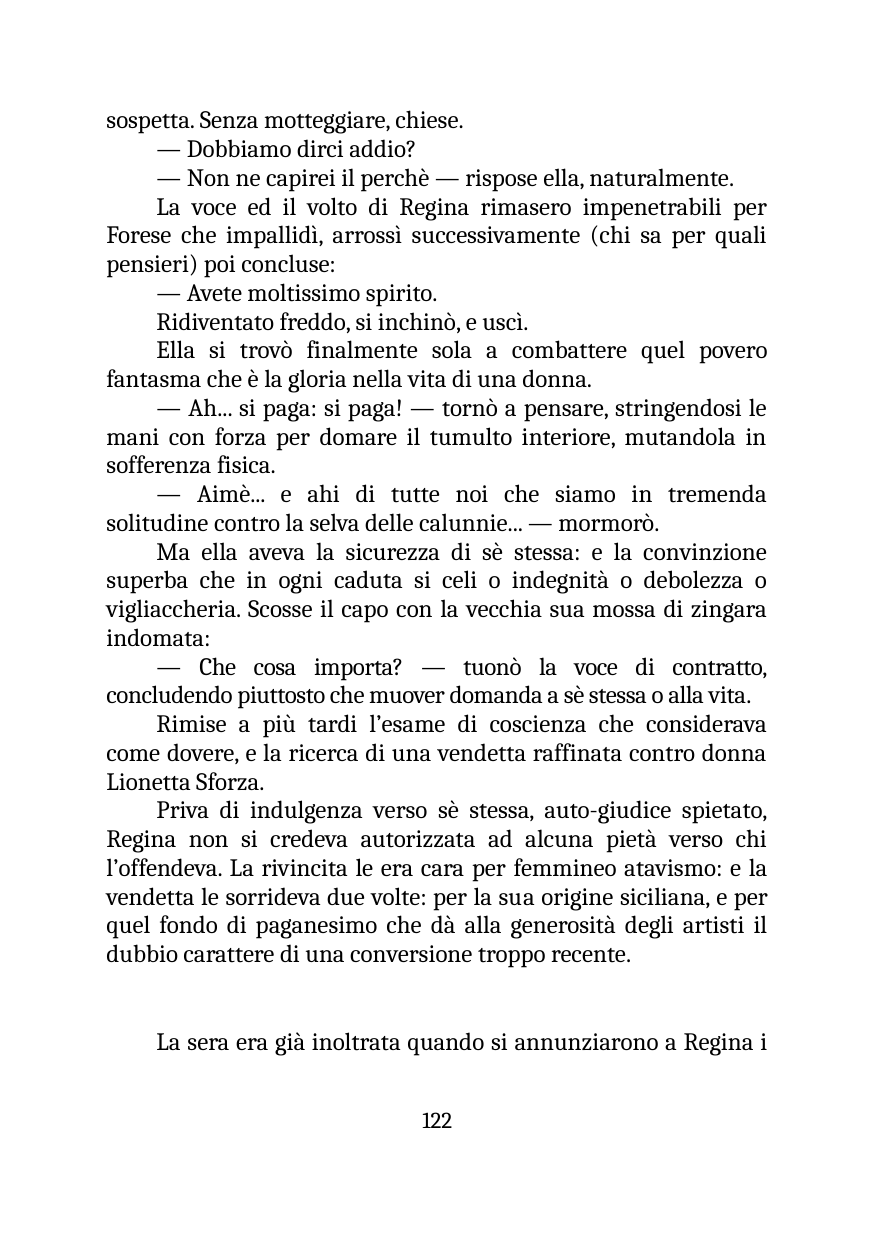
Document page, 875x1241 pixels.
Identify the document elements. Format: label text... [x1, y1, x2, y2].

text — Che cosa importa? — tuonò la voce di contratto, concludendo piuttosto che muover domanda a sè stessa o alla vita. [106, 652, 768, 710]
text Ridiventato freddo, si inchinò, e uscì. [106, 307, 768, 336]
text La sera era già inoltrata quando si annunziarono a Regina i [106, 1028, 768, 1057]
text — Avete moltissimo spirito. [106, 279, 768, 307]
text — Dobbiamo dirci addio? [106, 135, 768, 164]
text — Aimè... e ahi di tutte noi che siamo in tremenda solitudine contro la selva delle calunnie... — mormorò. [106, 480, 768, 537]
text La voce ed il volto di Regina rimasero impenetrabili per Forese che impallidì, arrossì successivamente (chi sa per quali pensieri) poi concluse: [106, 192, 768, 279]
text — Ah... si paga: si paga! — tornò a pensare, stringendosi le mani con forza per domare il tumulto interiore, mutandola in sofferenza fisica. [106, 394, 768, 480]
text sospetta. Senza motteggiare, chiese. [106, 106, 768, 135]
text — Non ne capirei il perchè — rispose ella, naturalmente. [106, 164, 768, 192]
text Priva di indulgenza verso sè stessa, auto-giudice spietato, Regina non si credeva autorizzata ad alcuna pietà verso chi l’offendeva. La rivincita le era cara per femmineo atavismo: e la vendetta le sorrideva due volte: per la sua origine siciliana, e per quel fondo di paganesimo che dà alla generosità degli artisti il dubbio carattere di una conversione troppo recente. [106, 796, 768, 969]
text Ella si trovò finalmente sola a combattere quel povero fantasma che è la gloria nella vita di una donna. [106, 336, 768, 394]
text Ma ella aveva la sicurezza di sè stessa: e la convinzione superba che in ogni caduta si celi o indegnità o debolezza o vigliaccheria. Scosse il capo con la vecchia sua mossa di zingara indomata: [106, 537, 768, 652]
text Rimise a più tardi l’esame di coscienza che considerava come dovere, e la ricerca di una vendetta raffinata contro donna Lionetta Sforza. [106, 710, 768, 796]
